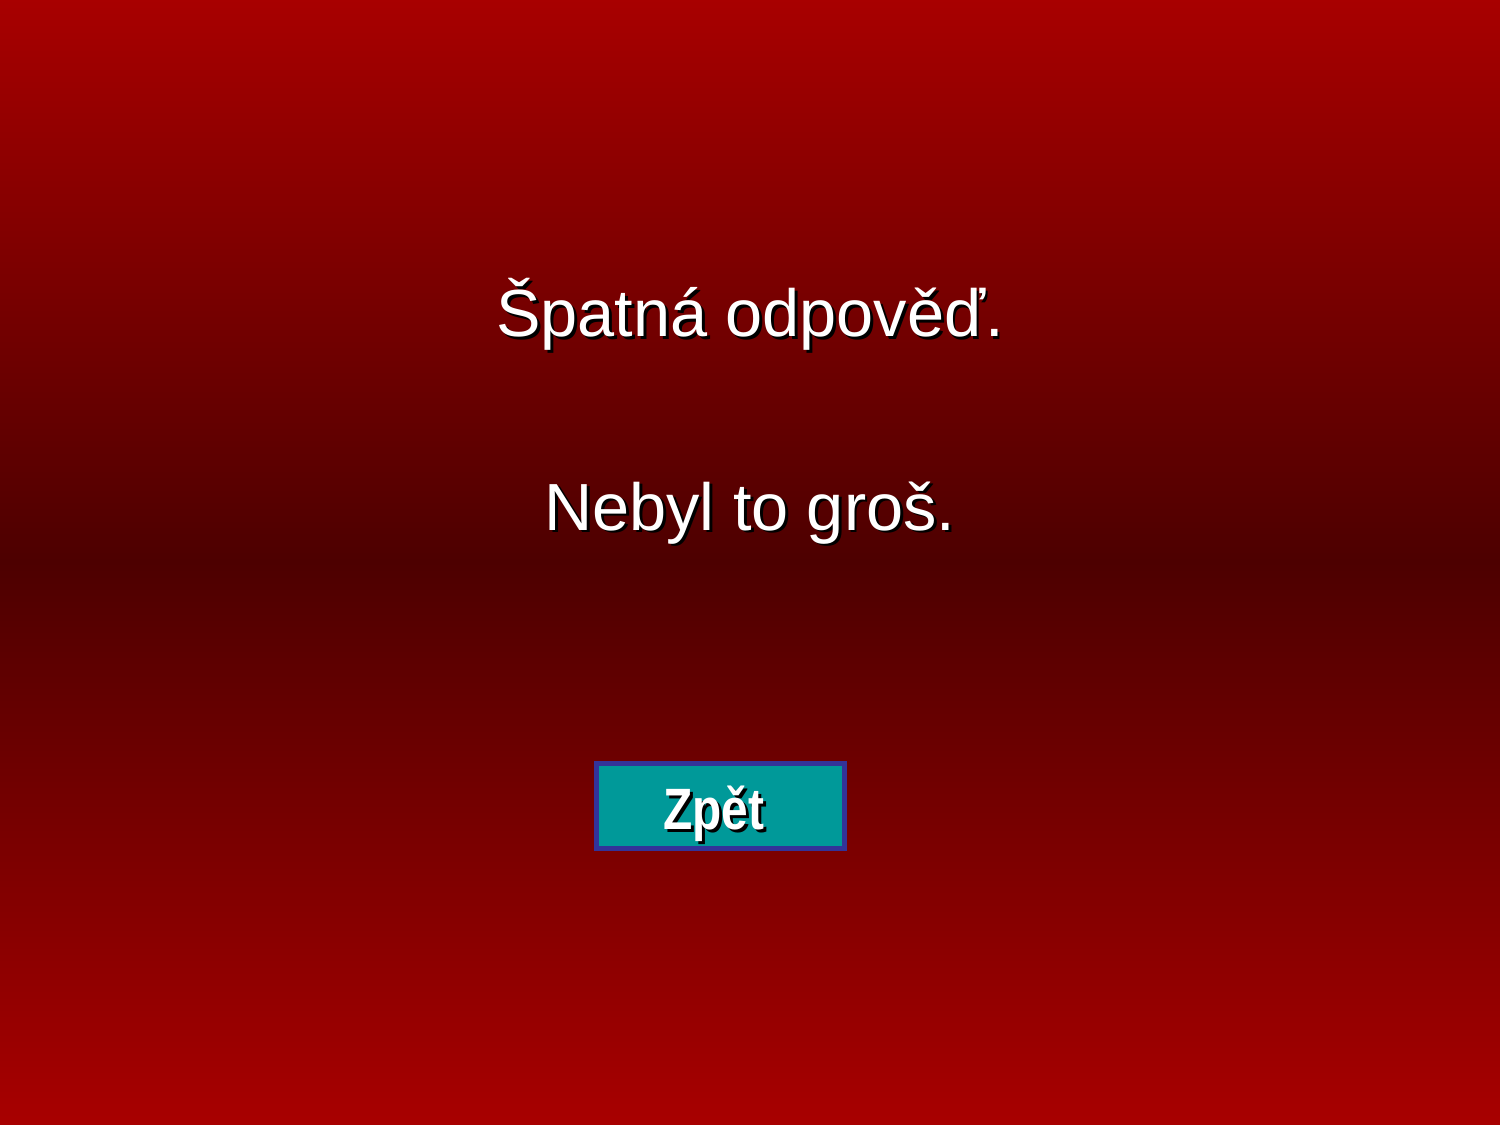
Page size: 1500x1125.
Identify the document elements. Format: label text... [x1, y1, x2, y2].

list Špatná odpověď. Nebyl to groš. [75, 262, 1426, 1006]
text_box Zpět [596, 763, 845, 849]
